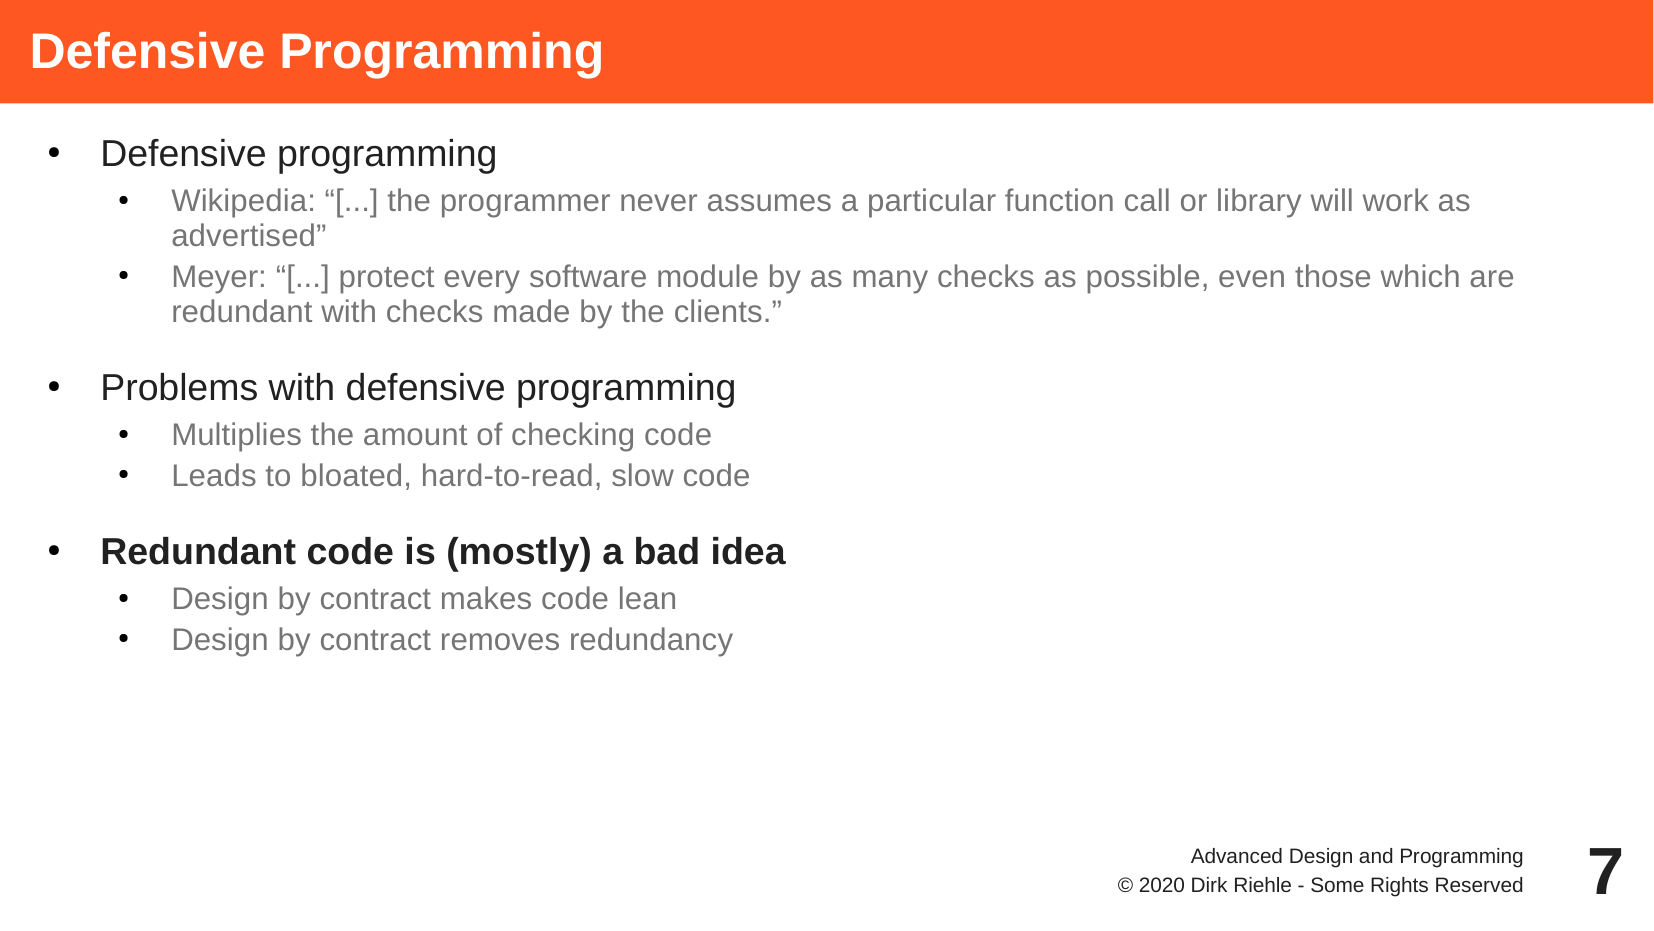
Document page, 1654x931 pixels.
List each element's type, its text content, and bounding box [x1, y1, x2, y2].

list Defensive programming Wikipedia: “[...] the programmer never assumes a particular function call or library will work as advertised” Meyer: “[...] protect every software module by as many checks as possible, even those which are redundant with checks made by the clients.” Problems with defensive programming Multiplies the amount of checking code Leads to bloated, hard-to-read, slow code Redundant code is (mostly) a bad idea Design by contract makes code lean Design by contract removes redundancy [29, 132, 1625, 813]
title Defensive Programming [0, 0, 1654, 104]
